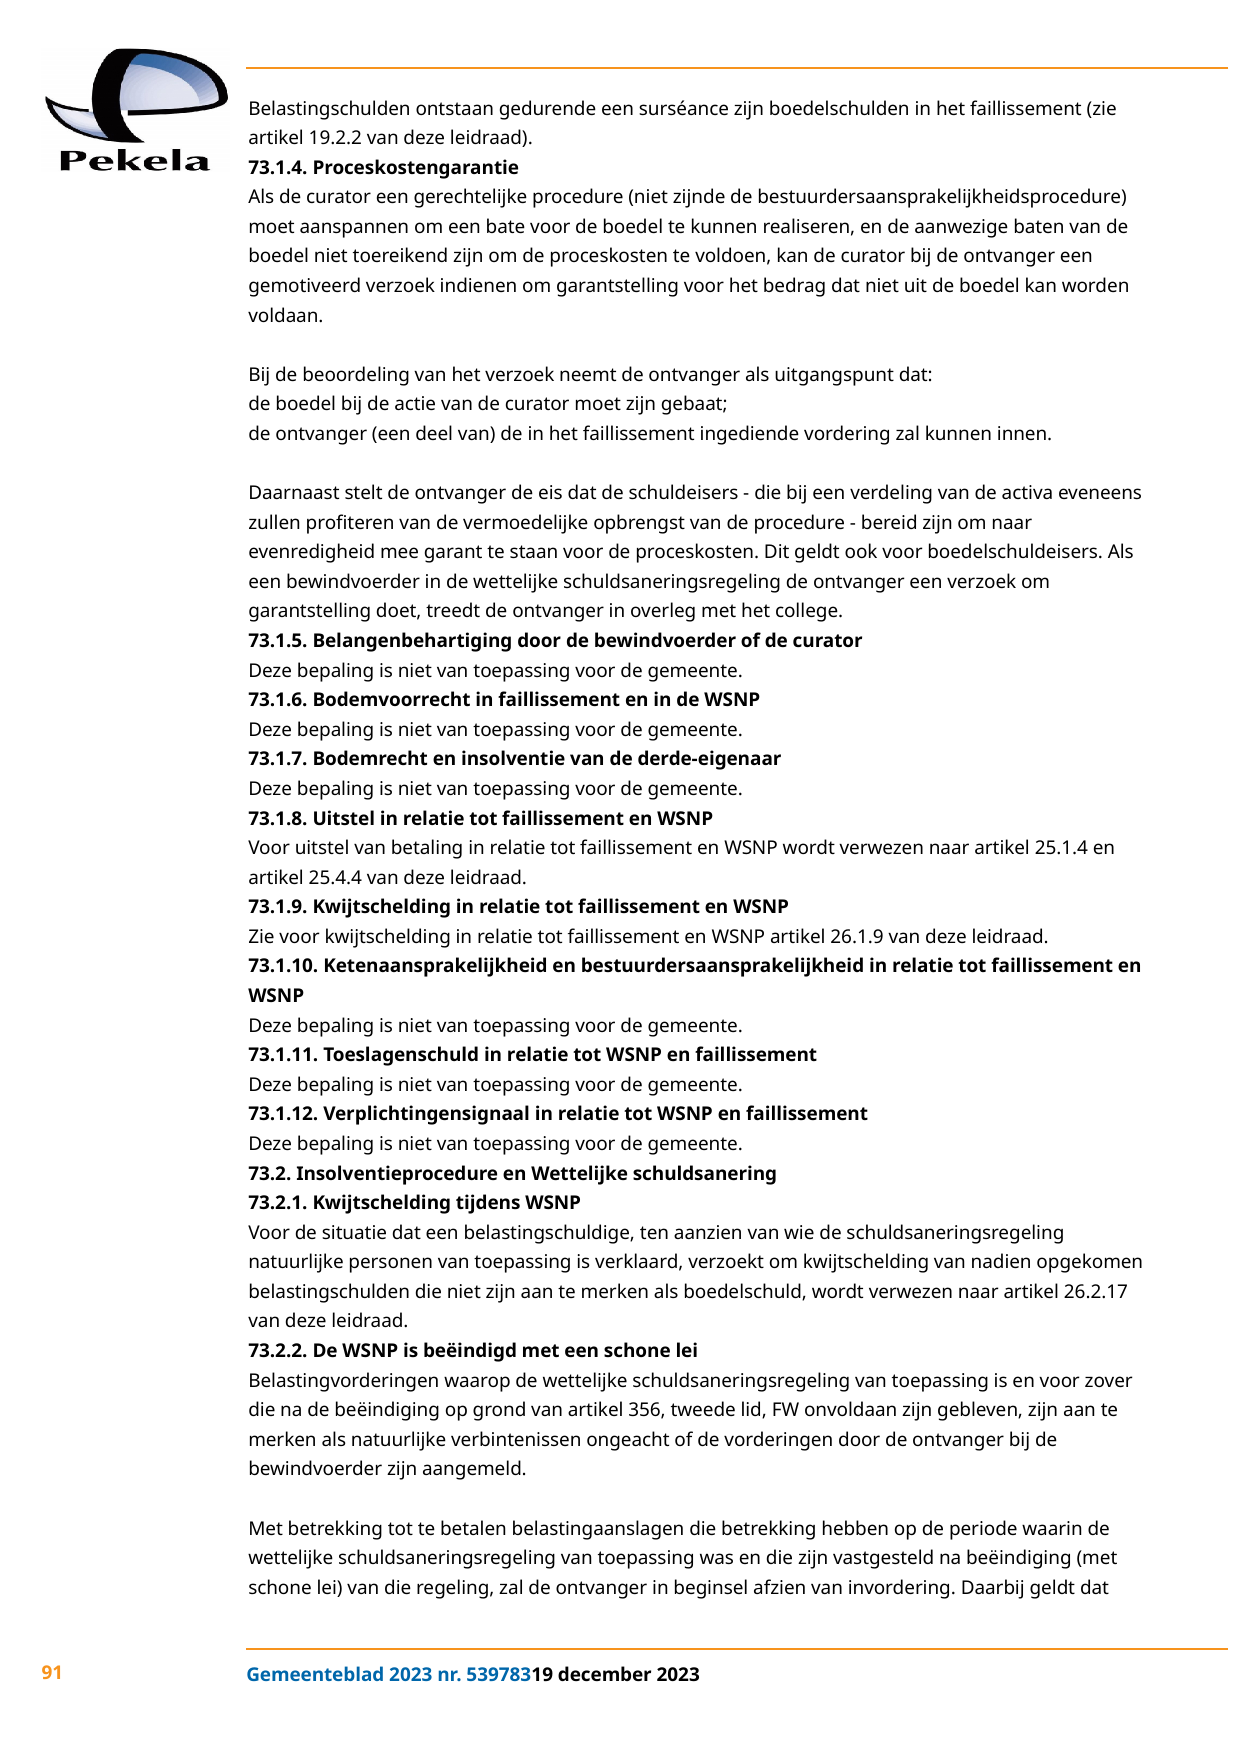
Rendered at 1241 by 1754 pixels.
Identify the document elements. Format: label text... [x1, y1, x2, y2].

text 73.2.2. De WSNP is beëindigd met een schone lei [248, 1337, 1152, 1363]
text Met betrekking tot te betalen belastingaanslagen die betrekking hebben op de periode waarin de wettelijke schuldsaneringsregeling van toepassing was en die zijn vastgesteld na beëindiging (met schone lei) van die regeling, zal de ontvanger in beginsel afzien van invordering. Daarbij geldt dat [248, 1515, 1152, 1600]
text Belastingvorderingen waarop de wettelijke schuldsaneringsregeling van toepassing is en voor zover die na de beëindiging op grond van artikel 356, tweede lid, FW onvoldaan zijn gebleven, zijn aan te merken als natuurlijke verbintenissen ongeacht of de vorderingen door de ontvanger bij de bewindvoerder zijn aangemeld. [248, 1367, 1152, 1481]
text Deze bepaling is niet van toepassing voor de gemeente. [248, 716, 1152, 742]
text 73.1.6. Bodemvoorrecht in faillissement en in de WSNP [248, 686, 1152, 712]
text 73.1.7. Bodemrecht en insolventie van de derde-eigenaar [248, 746, 1152, 771]
text de boedel bij de actie van de curator moet zijn gebaat; [248, 391, 1152, 416]
text 73.1.10. Ketenaansprakelijkheid en bestuurdersaansprakelijkheid in relatie tot faillissement en WSNP [248, 953, 1152, 1008]
text Daarnaast stelt de ontvanger de eis dat de schuldeisers - die bij een verdeling van de activa eveneens zullen profiteren van de vermoedelijke opbrengst van de procedure - bereid zijn om naar evenredigheid mee garant te staan voor de proceskosten. Dit geldt ook voor boedelschuldeisers. Als een bewindvoerder in de wettelijke schuldsaneringsregeling de ontvanger een verzoek om garantstelling doet, treedt de ontvanger in overleg met het college. [248, 479, 1152, 623]
text Deze bepaling is niet van toepassing voor de gemeente. [248, 1012, 1152, 1038]
text 73.1.9. Kwijtschelding in relatie tot faillissement en WSNP [248, 893, 1152, 919]
text 73.2. Insolventieprocedure en Wettelijke schuldsanering [248, 1160, 1152, 1186]
text 73.1.5. Belangenbehartiging door de bewindvoerder of de curator [248, 627, 1152, 653]
text Deze bepaling is niet van toepassing voor de gemeente. [248, 1130, 1152, 1156]
text Voor uitstel van betaling in relatie tot faillissement en WSNP wordt verwezen naar artikel 25.1.4 en artikel 25.4.4 van deze leidraad. [248, 834, 1152, 890]
text Deze bepaling is niet van toepassing voor de gemeente. [248, 1071, 1152, 1097]
text 73.2.1. Kwijtschelding tijdens WSNP [248, 1189, 1152, 1215]
picture [41, 47, 231, 172]
text Zie voor kwijtschelding in relatie tot faillissement en WSNP artikel 26.1.9 van deze leidraad. [248, 923, 1152, 949]
text 73.1.11. Toeslagenschuld in relatie tot WSNP en faillissement [248, 1041, 1152, 1067]
text 73.1.4. Proceskostengarantie [248, 154, 1152, 180]
text Als de curator een gerechtelijke procedure (niet zijnde de bestuurdersaansprakelijkheidsprocedure) moet aanspannen om een bate voor de boedel te kunnen realiseren, en de aanwezige baten van de boedel niet toereikend zijn om de proceskosten te voldoen, kan de curator bij de ontvanger een gemotiveerd verzoek indienen om garantstelling voor het bedrag dat niet uit de boedel kan worden voldaan. [248, 183, 1152, 328]
text de ontvanger (een deel van) de in het faillissement ingediende vordering zal kunnen innen. [248, 420, 1152, 446]
text Bij de beoordeling van het verzoek neemt de ontvanger als uitgangspunt dat: [248, 361, 1152, 387]
text Deze bepaling is niet van toepassing voor de gemeente. [248, 657, 1152, 683]
text Voor de situatie dat een belastingschuldige, ten aanzien van wie de schuldsaneringsregeling natuurlijke personen van toepassing is verklaard, verzoekt om kwijtschelding van nadien opgekomen belastingschulden die niet zijn aan te merken als boedelschuld, wordt verwezen naar artikel 26.2.17 van deze leidraad. [248, 1219, 1152, 1333]
text 73.1.12. Verplichtingensignaal in relatie tot WSNP en faillissement [248, 1101, 1152, 1126]
text Belastingschulden ontstaan gedurende een surséance zijn boedelschulden in het faillissement (zie artikel 19.2.2 van deze leidraad). [248, 95, 1152, 150]
text Deze bepaling is niet van toepassing voor de gemeente. [248, 775, 1152, 801]
text 73.1.8. Uitstel in relatie tot faillissement en WSNP [248, 805, 1152, 831]
